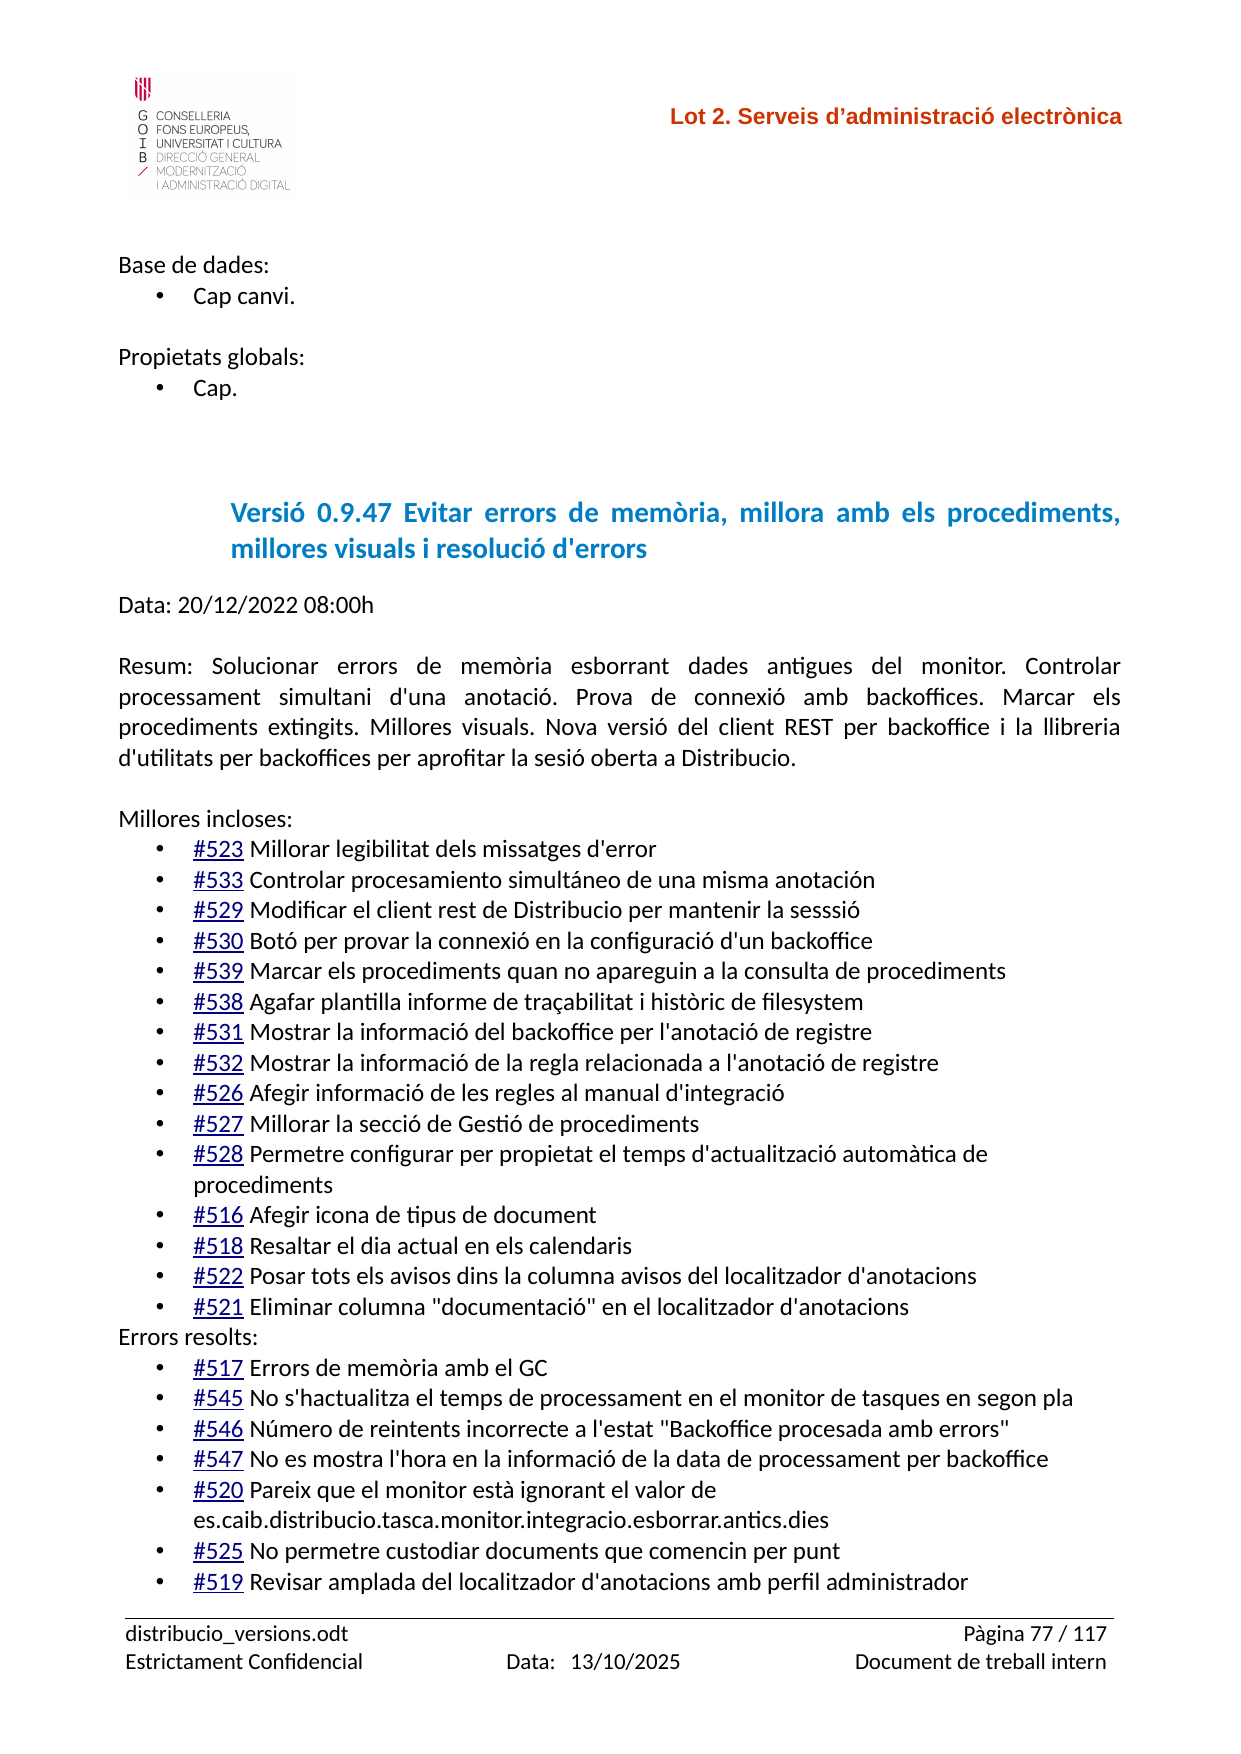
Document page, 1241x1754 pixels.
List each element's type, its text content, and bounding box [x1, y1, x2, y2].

list #518 Resaltar el dia actual en els calendaris [156, 1230, 1122, 1261]
list #538 Agafar plantilla informe de traçabilitat i històric de filesystem [156, 986, 1122, 1016]
text Propietats globals: [118, 341, 1122, 372]
text Data: 20/12/2022 08:00h [118, 589, 1122, 619]
list Cap canvi. [156, 280, 1122, 311]
list #531 Mostrar la informació del backoffice per l'anotació de registre [156, 1016, 1122, 1047]
text Errors resolts: [118, 1322, 1122, 1352]
list #520 Pareix que el monitor està ignorant el valor de es.caib.distribucio.tasca.monitor.integracio.esborrar.antics.dies [156, 1474, 1122, 1535]
list #523 Millorar legibilitat dels missatges d'error [156, 833, 1122, 864]
list #526 Afegir informació de les regles al manual d'integració [156, 1077, 1122, 1108]
text Millores incloses: [118, 803, 1122, 833]
list #516 Afegir icona de tipus de document [156, 1199, 1122, 1230]
list #527 Millorar la secció de Gestió de procediments [156, 1108, 1122, 1138]
list #522 Posar tots els avisos dins la columna avisos del localitzador d'anotacions [156, 1261, 1122, 1291]
list #532 Mostrar la informació de la regla relacionada a l'anotació de registre [156, 1047, 1122, 1077]
list #529 Modificar el client rest de Distribucio per mantenir la sesssió [156, 894, 1122, 925]
list #521 Eliminar columna "documentació" en el localitzador d'anotacions [156, 1291, 1122, 1322]
list #539 Marcar els procediments quan no apareguin a la consulta de procediments [156, 955, 1122, 986]
subtitle Versió 0.9.47 Evitar errors de memòria, millora amb els procediments, millores visuals i resolució d'errors [153, 494, 1122, 565]
list #517 Errors de memòria amb el GC [156, 1352, 1122, 1383]
list Cap. [156, 372, 1122, 402]
list #533 Controlar procesamiento simultáneo de una misma anotación [156, 864, 1122, 894]
text Resum: Solucionar errors de memòria esborrant dades antigues del monitor. Controlar processament simultani d'una anotació. Prova de connexió amb backoffices. Marcar els procediments extingits. Millores visuals. Nova versió del client REST per backoffice i la llibreria d'utilitats per backoffices per aprofitar la sesió oberta a Distribucio. [118, 650, 1122, 772]
list #546 Número de reintents incorrecte a l'estat "Backoffice procesada amb errors" [156, 1413, 1122, 1444]
picture [126, 70, 299, 197]
list #545 No s'hactualitza el temps de processament en el monitor de tasques en segon pla [156, 1383, 1122, 1413]
text Base de dades: [118, 250, 1122, 280]
list #528 Permetre configurar per propietat el temps d'actualització automàtica de procediments [156, 1138, 1122, 1199]
list #519 Revisar amplada del localitzador d'anotacions amb perfil administrador [156, 1566, 1122, 1596]
list #547 No es mostra l'hora en la informació de la data de processament per backoffice [156, 1444, 1122, 1474]
list #525 No permetre custodiar documents que comencin per punt [156, 1535, 1122, 1566]
list #530 Botó per provar la connexió en la configuració d'un backoffice [156, 925, 1122, 955]
